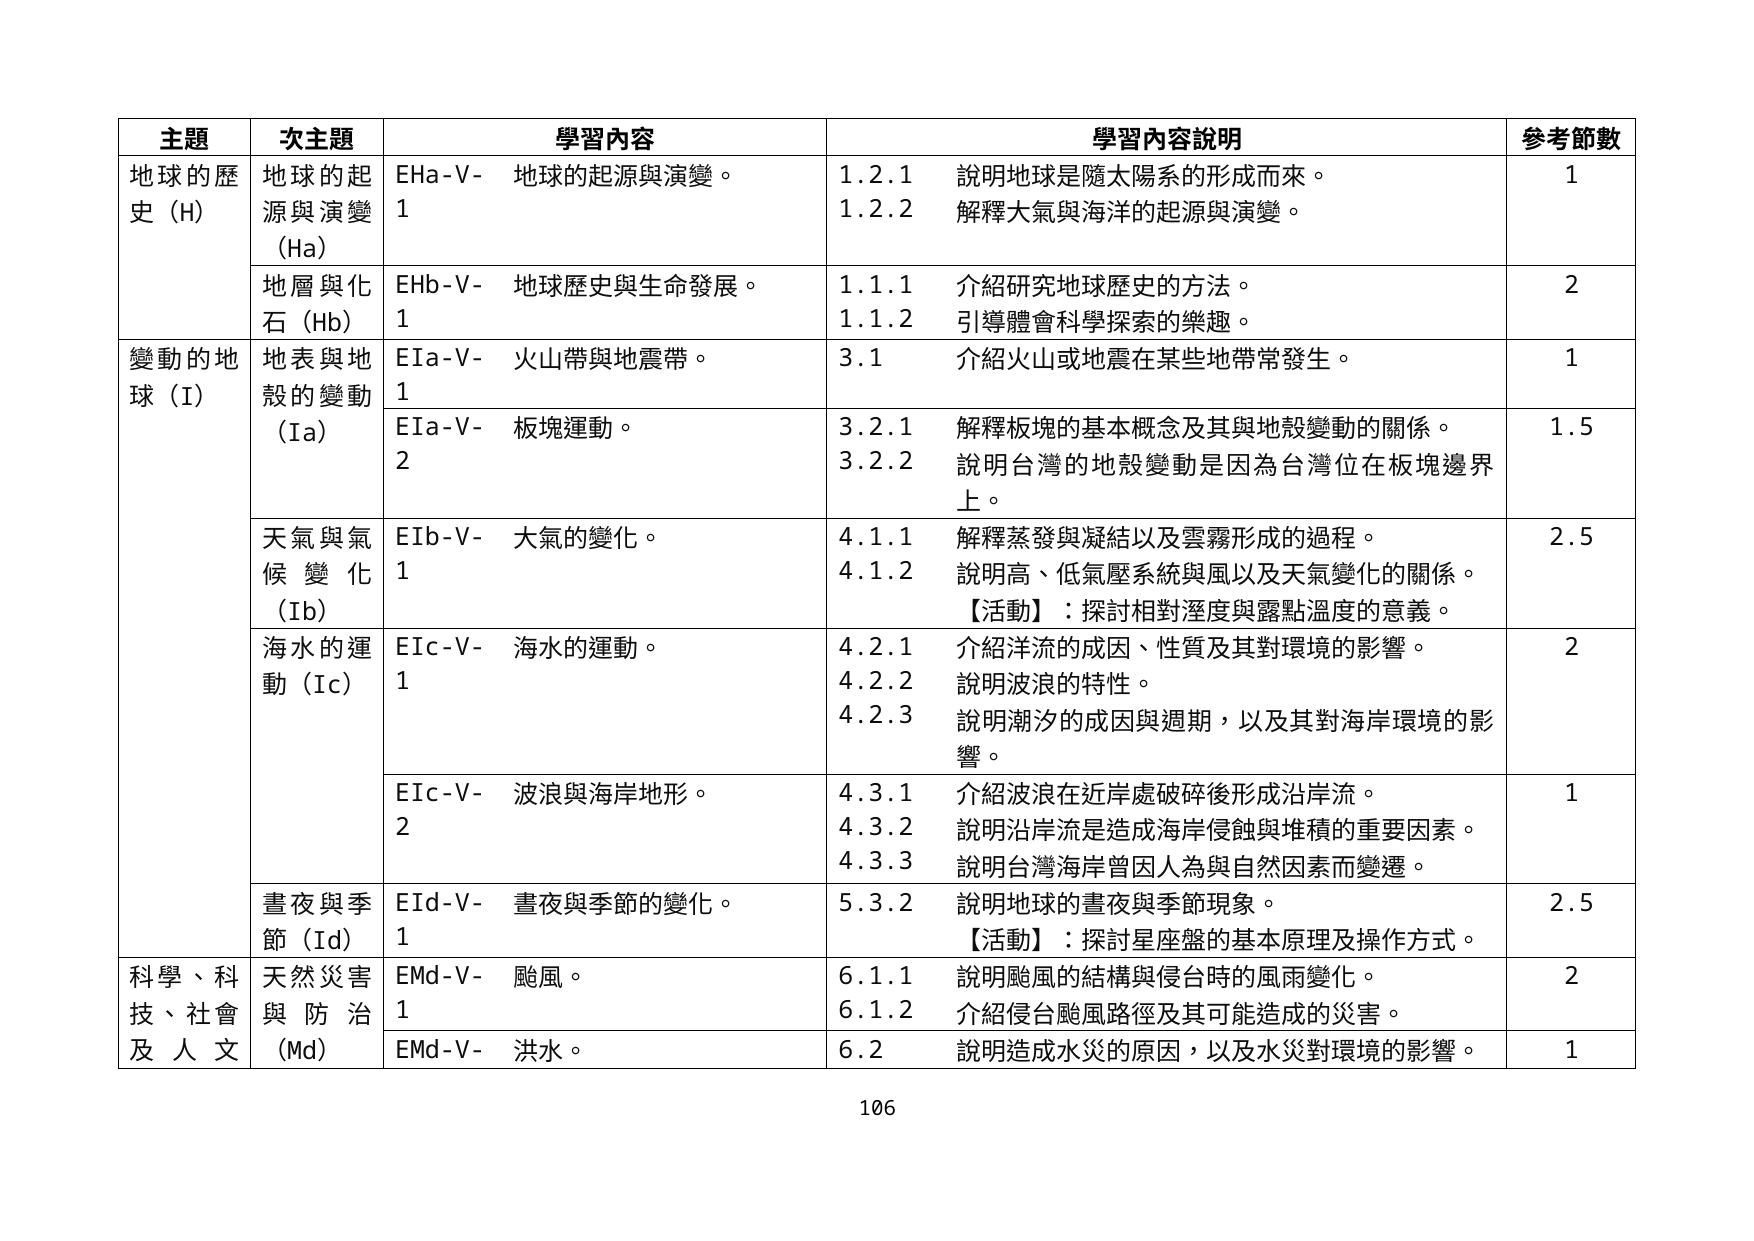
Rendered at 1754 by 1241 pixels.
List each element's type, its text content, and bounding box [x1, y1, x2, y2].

table_cell 3.2.1 3.2.2 [827, 409, 945, 518]
table_cell 介紹研究地球歷史的方法。 引導體會科學探索的樂趣。 [945, 266, 1506, 339]
table_cell 地球的起源與演變（Ha） [251, 156, 383, 265]
table_cell 晝夜與季節（Id） [251, 884, 383, 957]
table_cell EIa-V-2 [384, 409, 502, 518]
table_cell 地層與化石（Hb） [251, 266, 383, 339]
table_cell 1 [1507, 775, 1635, 883]
table_cell 2.5 [1507, 519, 1635, 627]
table_cell 1 [1507, 1031, 1635, 1068]
table_cell 2 [1507, 266, 1635, 339]
table_cell 變動的地球（I） [119, 340, 250, 957]
table_cell 颱風。 [502, 958, 826, 1030]
table_cell 1 [1507, 156, 1635, 265]
table_cell EMd-V- [384, 1031, 502, 1068]
table_cell EIa-V-1 [384, 340, 502, 408]
table_cell 4.2.1 4.2.2 4.2.3 [827, 629, 945, 773]
table_cell 海水的運動。 [502, 629, 826, 773]
table_cell 4.1.1 4.1.2 [827, 519, 945, 627]
table_header 次主題 [251, 119, 383, 155]
table_header 學習內容 [384, 119, 826, 155]
table_cell 1.2.1 1.2.2 [827, 156, 945, 265]
table_cell 解釋板塊的基本概念及其與地殼變動的關係。 說明台灣的地殼變動是因為台灣位在板塊邊界上。 [945, 409, 1506, 518]
table_cell EMd-V-1 [384, 958, 502, 1030]
table_cell 2 [1507, 629, 1635, 773]
table_cell 4.3.1 4.3.2 4.3.3 [827, 775, 945, 883]
table_cell 晝夜與季節的變化。 [502, 884, 826, 957]
table_cell 地球的歷史（H） [119, 156, 250, 339]
table_cell EHb-V-1 [384, 266, 502, 339]
table_cell 介紹洋流的成因、性質及其對環境的影響。 說明波浪的特性。 說明潮汐的成因與週期，以及其對海岸環境的影響。 [945, 629, 1506, 773]
table_cell 科學、科技、社會及人文 [119, 958, 250, 1068]
table_cell 5.3.2 [827, 884, 945, 957]
table_cell 2 [1507, 958, 1635, 1030]
table_header 學習內容說明 [827, 119, 1506, 155]
table_cell 板塊運動。 [502, 409, 826, 518]
table_cell 2.5 [1507, 884, 1635, 957]
table_cell 地表與地殼的變動（Ia） [251, 340, 383, 518]
table_cell 說明造成水災的原因，以及水災對環境的影響。 [945, 1031, 1506, 1068]
table_cell 介紹火山或地震在某些地帶常發生。 [945, 340, 1506, 408]
table_cell 6.2 [827, 1031, 945, 1068]
table_cell 火山帶與地震帶。 [502, 340, 826, 408]
table_cell 洪水。 [502, 1031, 826, 1068]
table_cell 海水的運動（Ic） [251, 629, 383, 883]
table_cell 3.1 [827, 340, 945, 408]
table_header 主題 [119, 119, 250, 155]
table_cell 天氣與氣候變化（Ib） [251, 519, 383, 627]
table_cell 解釋蒸發與凝結以及雲霧形成的過程。 說明高、低氣壓系統與風以及天氣變化的關係。 【活動】：探討相對溼度與露點溫度的意義。 [945, 519, 1506, 627]
table_cell 1.1.1 1.1.2 [827, 266, 945, 339]
table_cell EIb-V-1 [384, 519, 502, 627]
table_cell EHa-V-1 [384, 156, 502, 265]
table_cell 說明地球是隨太陽系的形成而來。 解釋大氣與海洋的起源與演變。 [945, 156, 1506, 265]
table_cell 1.5 [1507, 409, 1635, 518]
table_cell 地球的起源與演變。 [502, 156, 826, 265]
table_cell 地球歷史與生命發展。 [502, 266, 826, 339]
table_cell 1 [1507, 340, 1635, 408]
table_cell EIc-V-2 [384, 775, 502, 883]
table_cell 6.1.1 6.1.2 [827, 958, 945, 1030]
table_cell EId-V-1 [384, 884, 502, 957]
table_cell 大氣的變化。 [502, 519, 826, 627]
table_header 參考節數 [1507, 119, 1635, 155]
table_cell 波浪與海岸地形。 [502, 775, 826, 883]
table_cell 說明地球的晝夜與季節現象。 【活動】：探討星座盤的基本原理及操作方式。 [945, 884, 1506, 957]
table_cell 介紹波浪在近岸處破碎後形成沿岸流。 說明沿岸流是造成海岸侵蝕與堆積的重要因素。 說明台灣海岸曾因人為與自然因素而變遷。 [945, 775, 1506, 883]
table_cell EIc-V-1 [384, 629, 502, 773]
table_cell 天然災害與防治（Md） [251, 958, 383, 1068]
table_cell 說明颱風的結構與侵台時的風雨變化。 介紹侵台颱風路徑及其可能造成的災害。 [945, 958, 1506, 1030]
